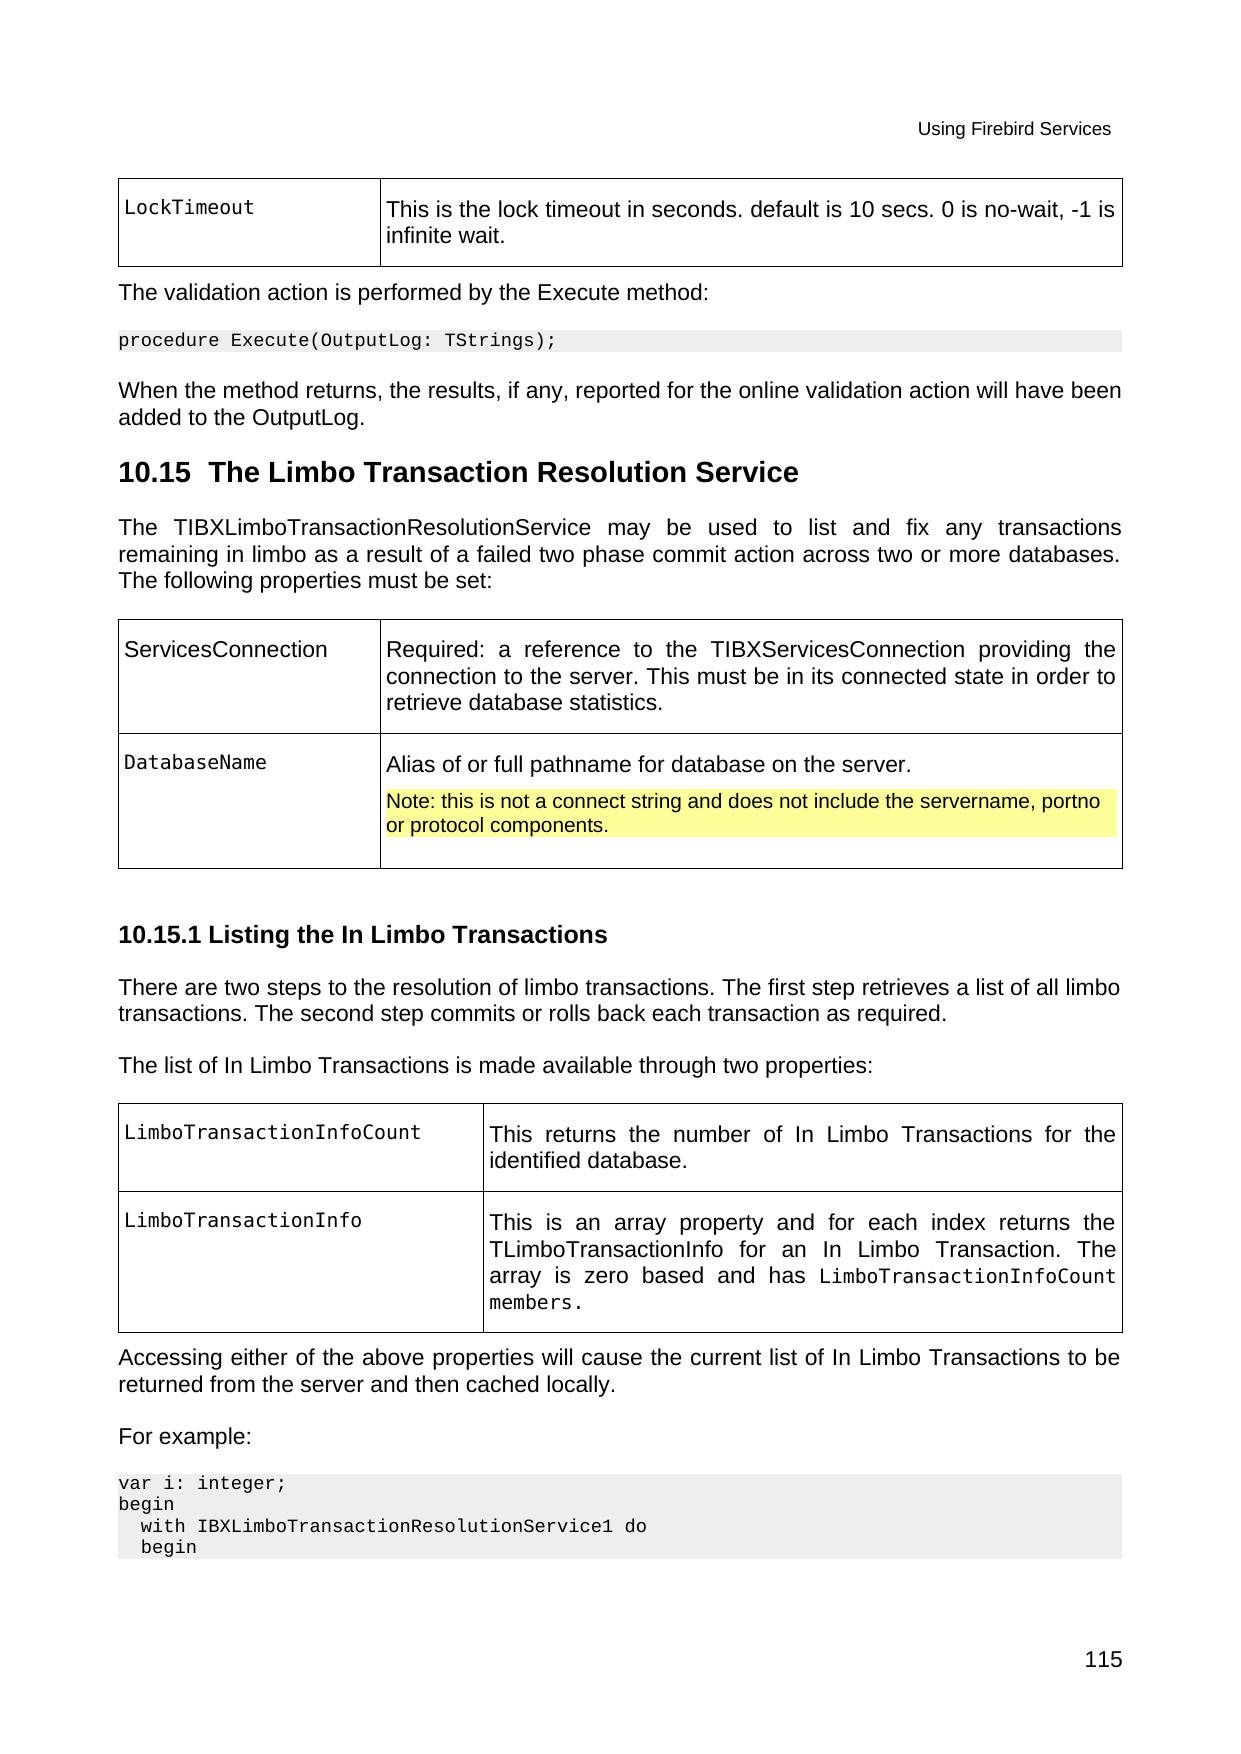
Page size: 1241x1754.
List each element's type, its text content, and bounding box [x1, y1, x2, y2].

subtitle Listing the In Limbo Transactions [118, 920, 1122, 948]
table_cell DatabaseName [119, 734, 380, 868]
subtitle The Limbo Transaction Resolution Service [118, 455, 1122, 489]
table_header This returns the number of In Limbo Transactions for the identified database. [484, 1104, 1122, 1191]
text There are two steps to the resolution of limbo transactions. The first step retrieves a list of all limbo transactions. The second step commits or rolls back each transaction as required. [118, 974, 1122, 1027]
text The list of In Limbo Transactions is made available through two properties: [118, 1052, 1122, 1078]
table_cell This is an array property and for each index returns the TLimboTransactionInfo for an In Limbo Transaction. The array is zero based and has LimboTransactionInfoCount members. [484, 1192, 1122, 1332]
table_cell LimboTransactionInfo [119, 1192, 483, 1332]
table_header Required: a reference to the TIBXServicesConnection providing the connection to the server. This must be in its connected state in order to retrieve database statistics. [381, 620, 1122, 733]
text with IBXLimboTransactionResolutionService1 do [118, 1516, 1122, 1538]
text begin [118, 1495, 1122, 1516]
text The TIBXLimboTransactionResolutionService may be used to list and fix any transactions remaining in limbo as a result of a failed two phase commit action across two or more databases. The following properties must be set: [118, 514, 1122, 593]
text When the method returns, the results, if any, reported for the online validation action will have been added to the OutputLog. [118, 377, 1122, 430]
table_cell LockTimeout [119, 179, 380, 266]
text procedure Execute(OutputLog: TStrings); [118, 330, 1122, 352]
table_header LimboTransactionInfoCount [119, 1104, 483, 1191]
table_cell Alias of or full pathname for database on the server. Note: this is not a connect string and does not include the servername, portno or protocol components. [381, 734, 1122, 868]
table_header ServicesConnection [119, 620, 380, 733]
text The validation action is performed by the Execute method: [118, 278, 1122, 305]
text var i: integer; [118, 1474, 1122, 1495]
text For example: [118, 1423, 1122, 1449]
text begin [118, 1538, 1122, 1559]
table_cell This is the lock timeout in seconds. default is 10 secs. 0 is no-wait, -1 is infinite wait. [381, 179, 1122, 266]
text Accessing either of the above properties will cause the current list of In Limbo Transactions to be returned from the server and then cached locally. [118, 1344, 1122, 1397]
